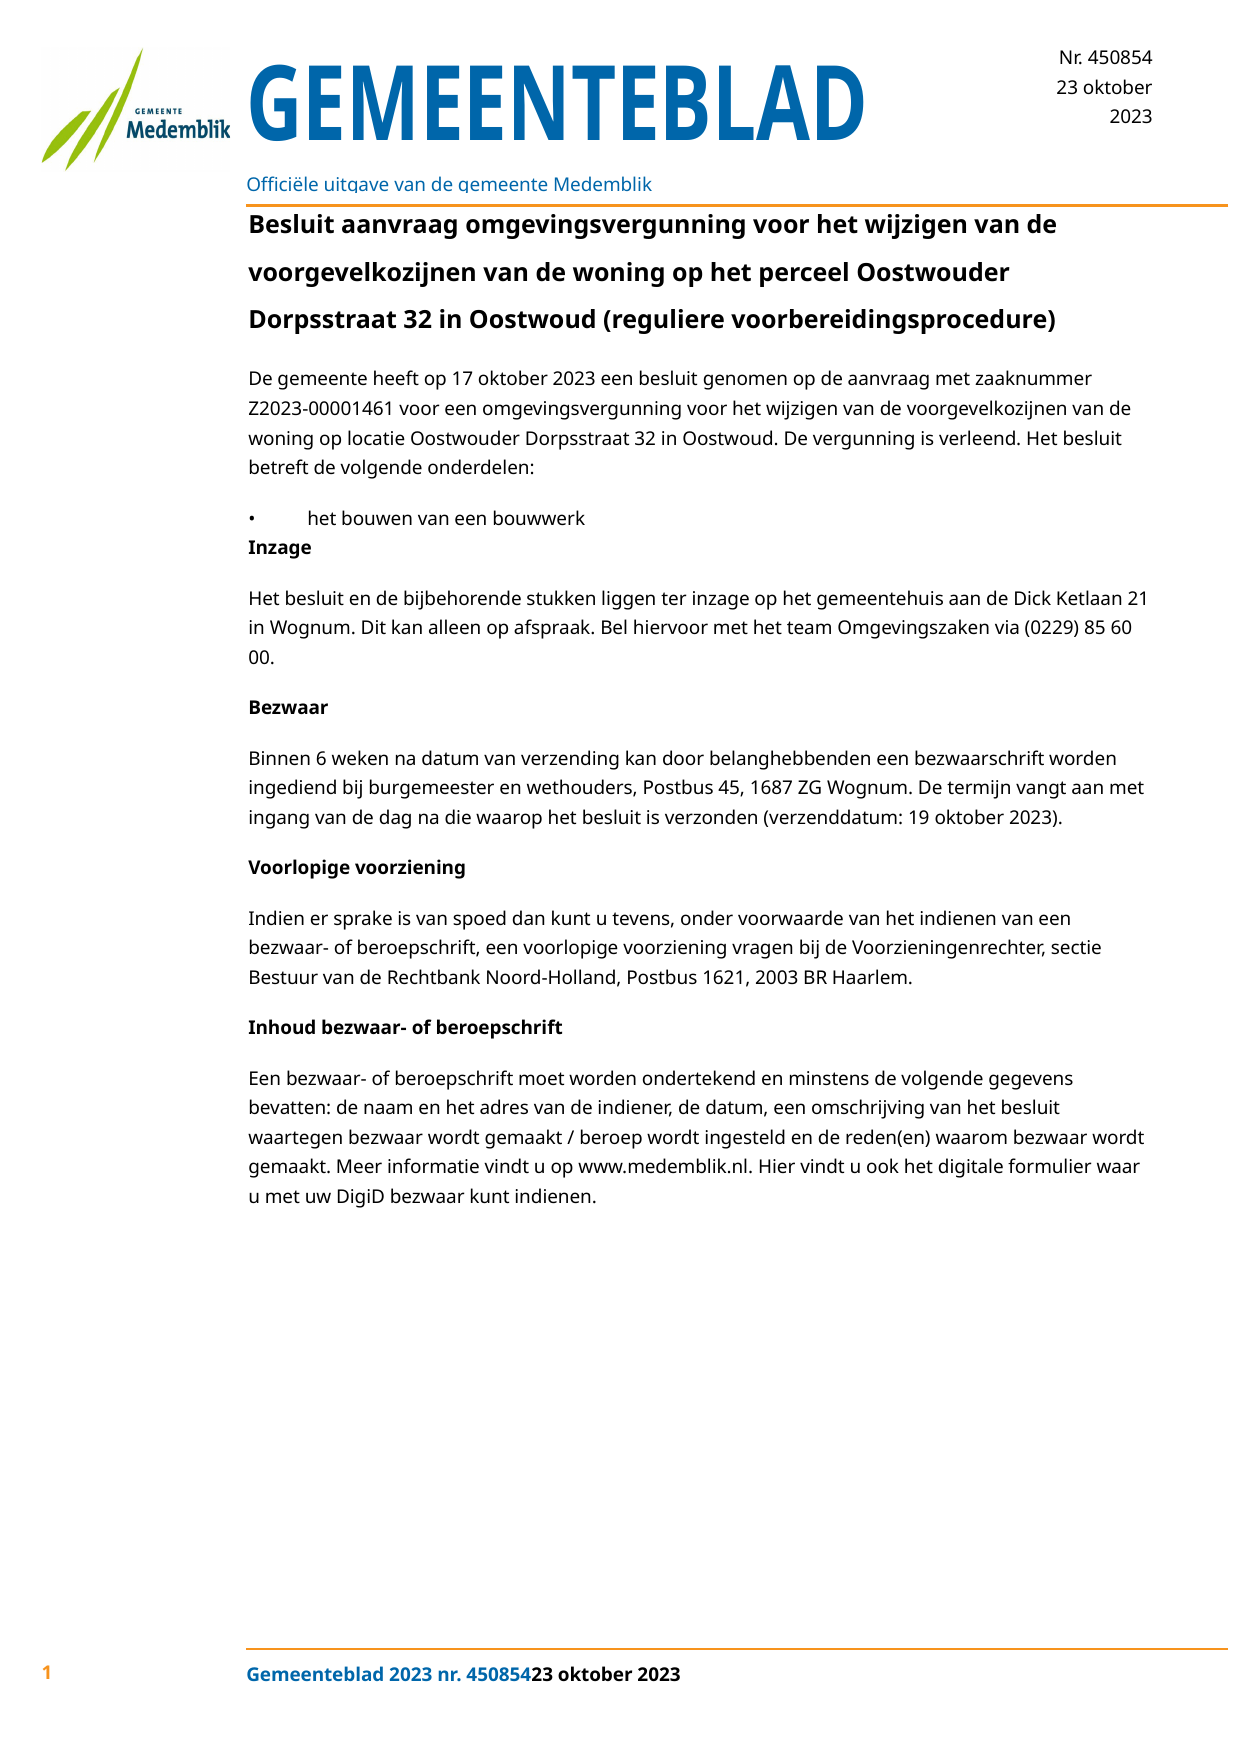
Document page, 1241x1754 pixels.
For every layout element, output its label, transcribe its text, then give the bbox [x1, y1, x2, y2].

text De gemeente heeft op 17 oktober 2023 een besluit genomen op de aanvraag met zaaknummer Z2023-00001461 voor een omgevingsvergunning voor het wijzigen van de voorgevelkozijnen van de woning op locatie Oostwouder Dorpsstraat 32 in Oostwoud. De vergunning is verleend. Het besluit betreft de volgende onderdelen: [248, 366, 1152, 480]
text Bezwaar [248, 694, 1152, 720]
text Indien er sprake is van spoed dan kunt u tevens, onder voorwaarde van het indienen van een bezwaar- of beroepschrift, een voorlopige voorziening vragen bij de Voorzieningenrechter, sectie Bestuur van de Rechtbank Noord-Holland, Postbus 1621, 2003 BR Haarlem. [248, 905, 1152, 989]
text Inzage [248, 534, 1152, 560]
text Een bezwaar- of beroepschrift moet worden ondertekend en minstens de volgende gegevens bevatten: de naam en het adres van de indiener, de datum, een omschrijving van het besluit waartegen bezwaar wordt gemaakt / beroep wordt ingesteld en de reden(en) waarom bezwaar wordt gemaakt. Meer informatie vindt u op www.medemblik.nl. Hier vindt u ook het digitale formulier waar u met uw DigiD bezwaar kunt indienen. [248, 1065, 1152, 1209]
text Het besluit en de bijbehorende stukken liggen ter inzage op het gemeentehuis aan de Dick Ketlaan 21 in Wognum. Dit kan alleen op afspraak. Bel hiervoor met het team Omgevingszaken via (0229) 85 60 00. [248, 585, 1152, 669]
picture [41, 47, 231, 172]
list het bouwen van een bouwwerk [248, 505, 1152, 530]
text Voorlopige voorziening [248, 854, 1152, 880]
text Besluit aanvraag omgevingsvergunning voor het wijzigen van de voorgevelkozijnen van de woning op het perceel Oostwouder Dorpsstraat 32 in Oostwoud (reguliere voorbereidingsprocedure) [248, 207, 1152, 336]
text Binnen 6 weken na datum van verzending kan door belanghebbenden een bezwaarschrift worden ingediend bij burgemeester en wethouders, Postbus 45, 1687 ZG Wognum. De termijn vangt aan met ingang van de dag na die waarop het besluit is verzonden (verzenddatum: 19 oktober 2023). [248, 745, 1152, 829]
text Inhoud bezwaar- of beroepschrift [248, 1014, 1152, 1040]
